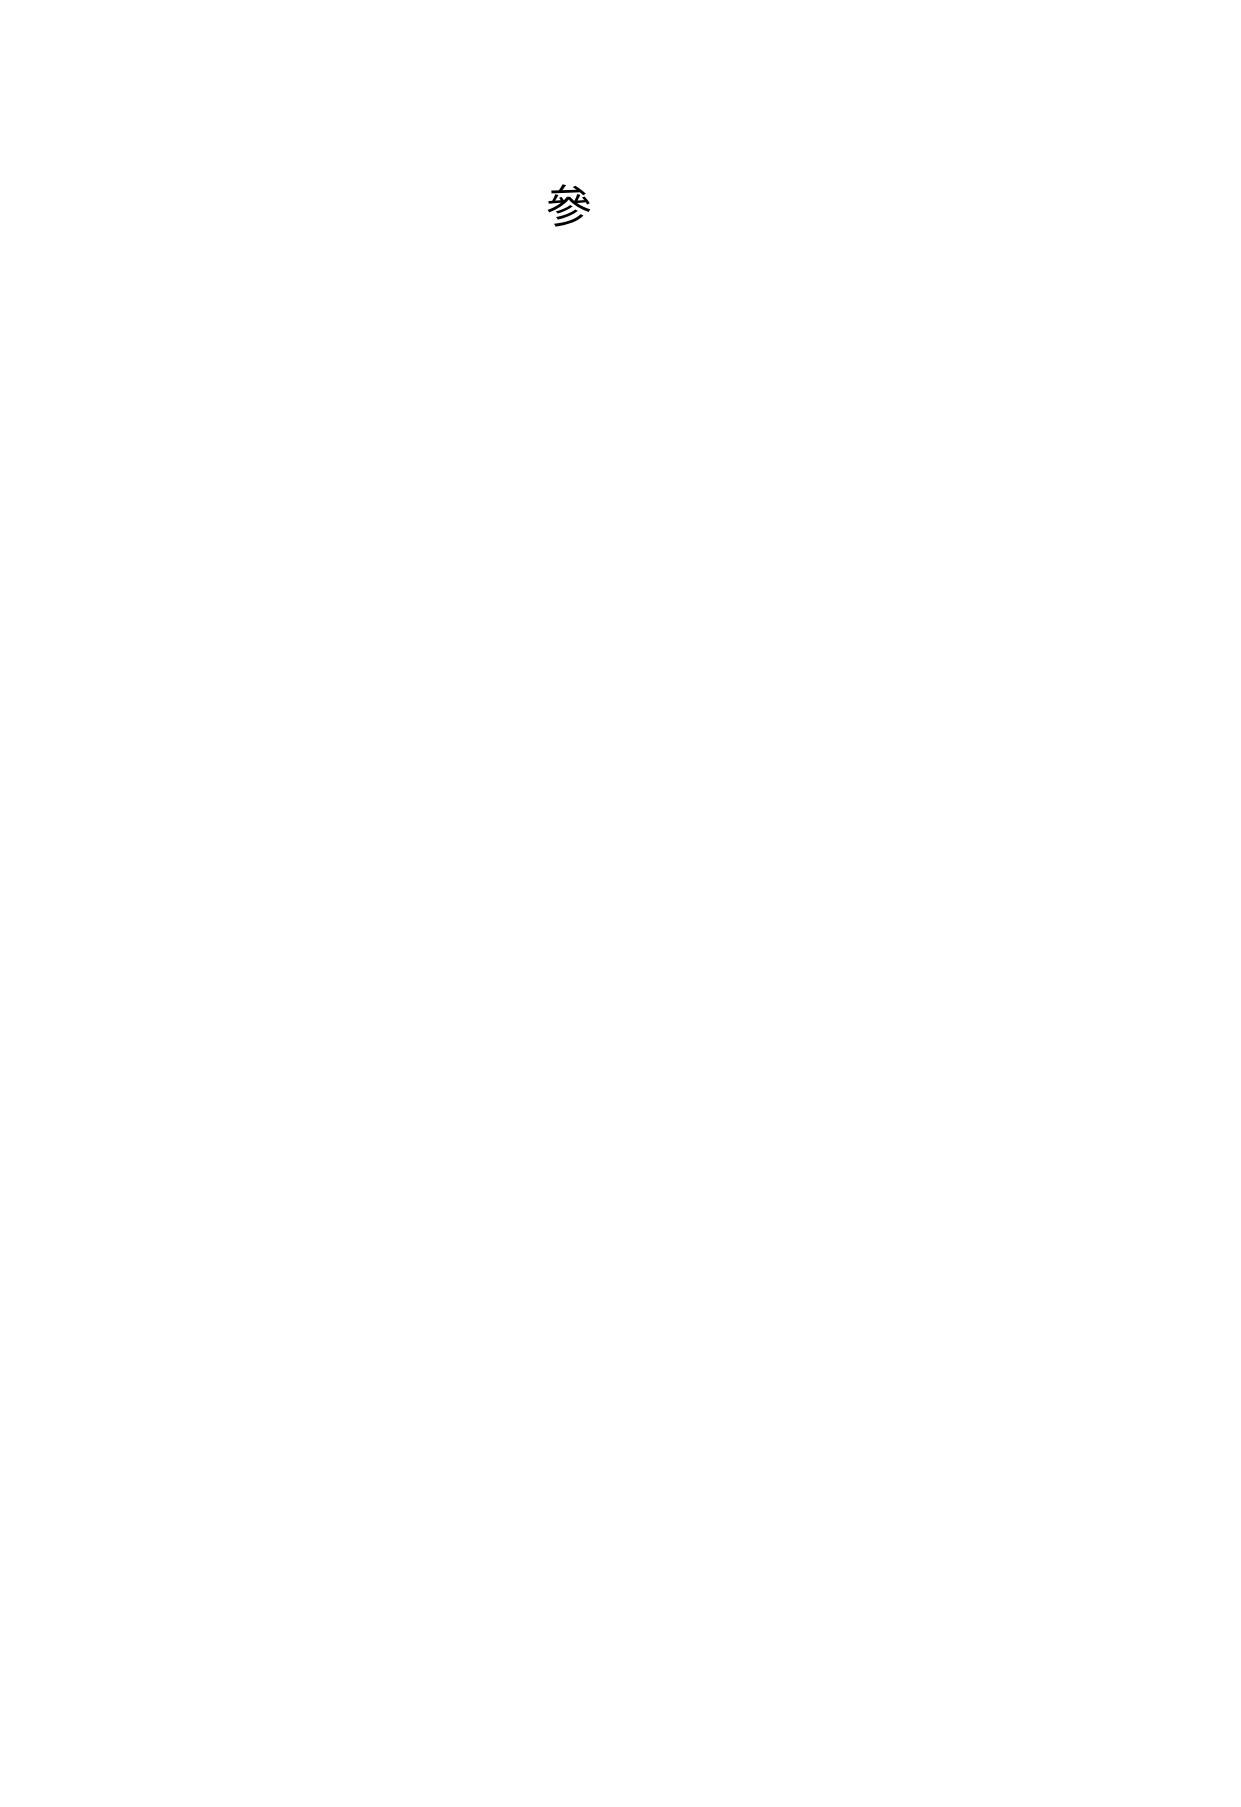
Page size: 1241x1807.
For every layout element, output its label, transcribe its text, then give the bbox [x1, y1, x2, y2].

text 參 [546, 170, 827, 237]
